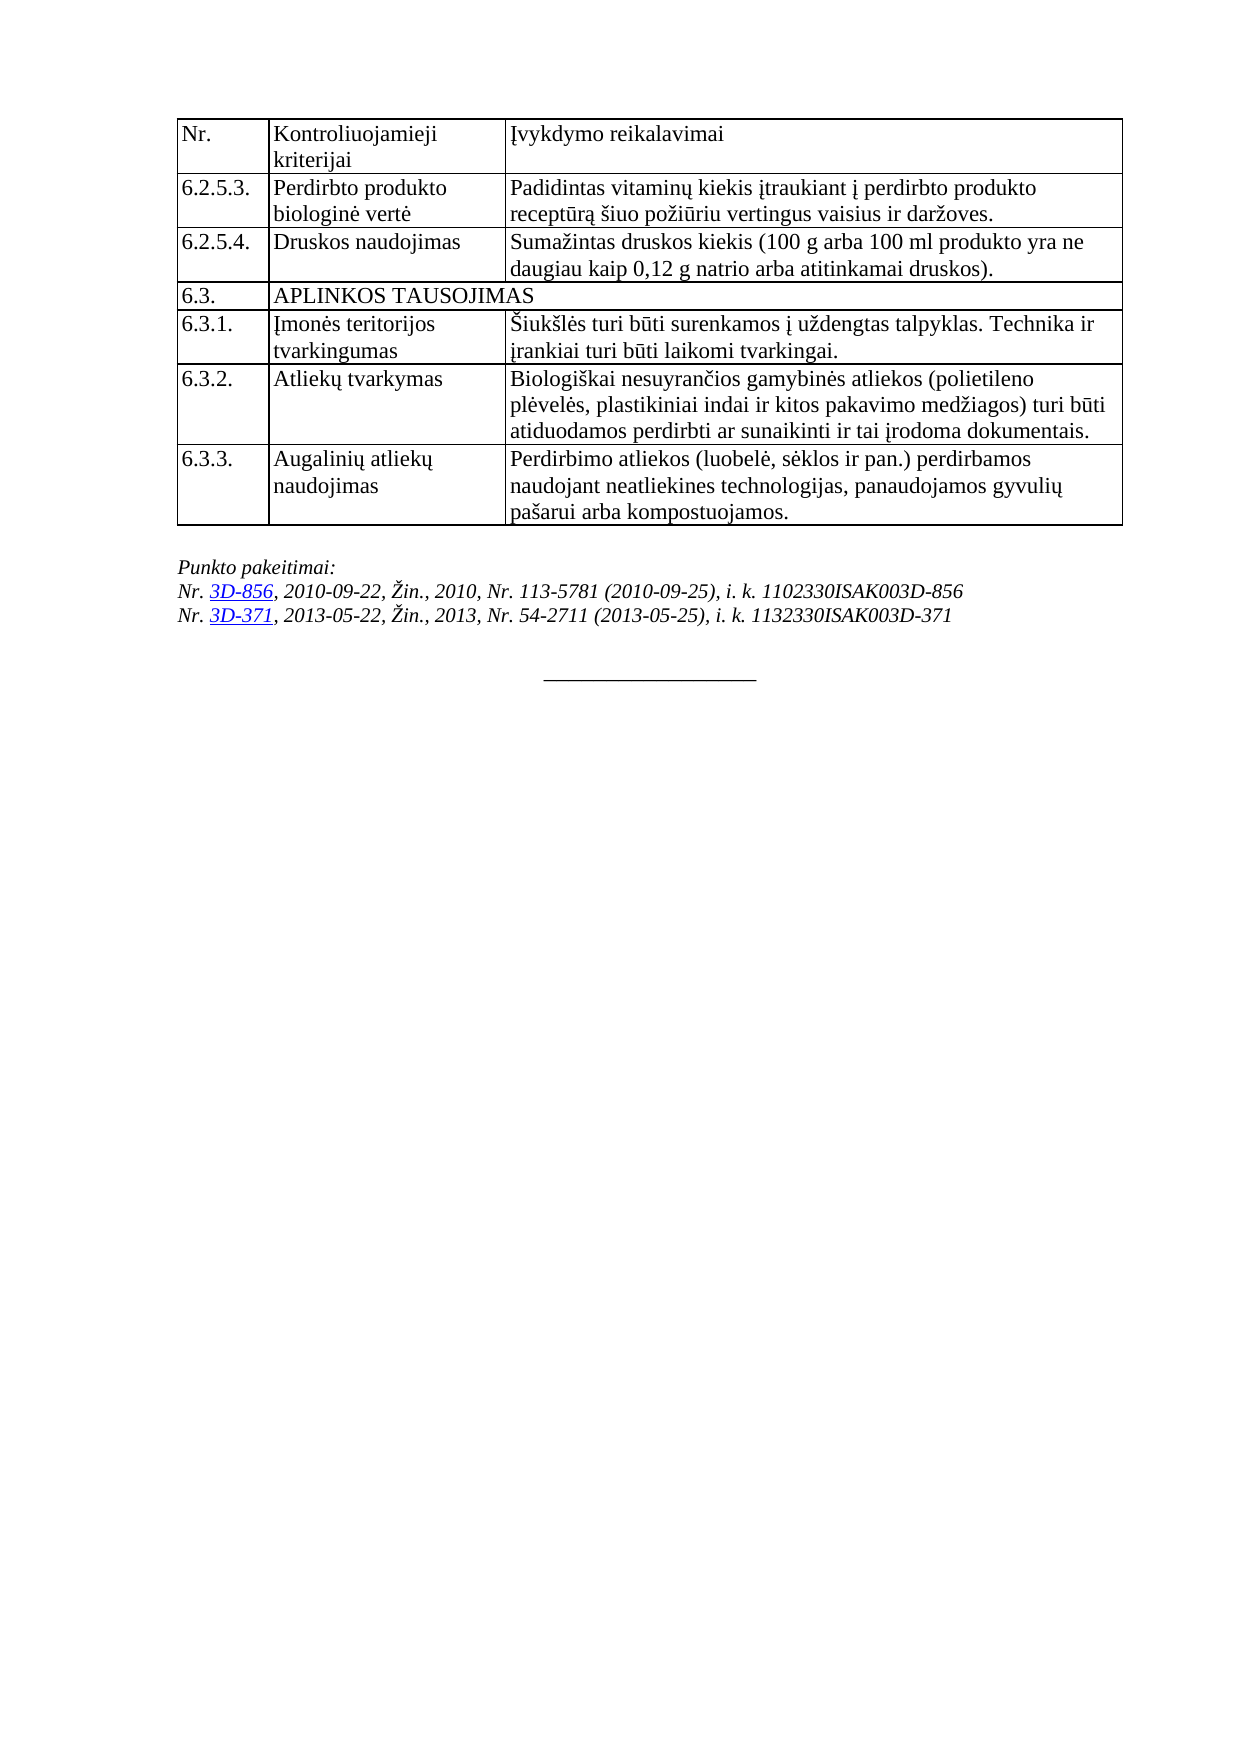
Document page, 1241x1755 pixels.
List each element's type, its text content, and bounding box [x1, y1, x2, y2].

table_cell APLINKOS TAUSOJIMAS [270, 283, 1122, 309]
text _________________ [177, 656, 1122, 684]
text Punkto pakeitimai: [177, 555, 1122, 579]
table_cell 6.2.5.3. [178, 174, 268, 227]
table_cell 6.3. [178, 283, 268, 309]
table_cell 6.2.5.4. [178, 228, 268, 281]
text Nr. 3D-856, 2010-09-22, Žin., 2010, Nr. 113-5781 (2010-09-25), i. k. 1102330ISAK003D-856 [177, 579, 1122, 603]
table_cell Atliekų tvarkymas [270, 365, 505, 444]
table_cell Padidintas vitaminų kiekis įtraukiant į perdirbto produkto receptūrą šiuo požiūriu vertingus vaisius ir daržoves. [506, 174, 1122, 227]
table_cell Sumažintas druskos kiekis (100 g arba 100 ml produkto yra ne daugiau kaip 0,12 g natrio arba atitinkamai druskos). [506, 228, 1122, 281]
text Nr. 3D-371, 2013-05-22, Žin., 2013, Nr. 54-2711 (2013-05-25), i. k. 1132330ISAK003D-371 [177, 603, 1122, 627]
table_cell 6.3.3. [178, 445, 268, 524]
table_cell Įmonės teritorijos tvarkingumas [270, 311, 505, 363]
table_cell Perdirbto produkto biologinė vertė [270, 174, 505, 227]
table_header Kontroliuojamieji kriterijai [270, 120, 505, 172]
table_cell Perdirbimo atliekos (luobelė, sėklos ir pan.) perdirbamos naudojant neatliekines technologijas, panaudojamos gyvulių pašarui arba kompostuojamos. [506, 445, 1122, 524]
table_cell Biologiškai nesuyrančios gamybinės atliekos (polietileno plėvelės, plastikiniai indai ir kitos pakavimo medžiagos) turi būti atiduodamos perdirbti ar sunaikinti ir tai įrodoma dokumentais. [506, 365, 1122, 444]
table_cell 6.3.2. [178, 365, 268, 444]
table_header Nr. [178, 120, 268, 172]
table_cell Šiukšlės turi būti surenkamos į uždengtas talpyklas. Technika ir įrankiai turi būti laikomi tvarkingai. [506, 311, 1122, 363]
table_header Įvykdymo reikalavimai [506, 120, 1122, 172]
table_cell Augalinių atliekų naudojimas [270, 445, 505, 524]
table_cell 6.3.1. [178, 311, 268, 363]
table_cell Druskos naudojimas [270, 228, 505, 281]
